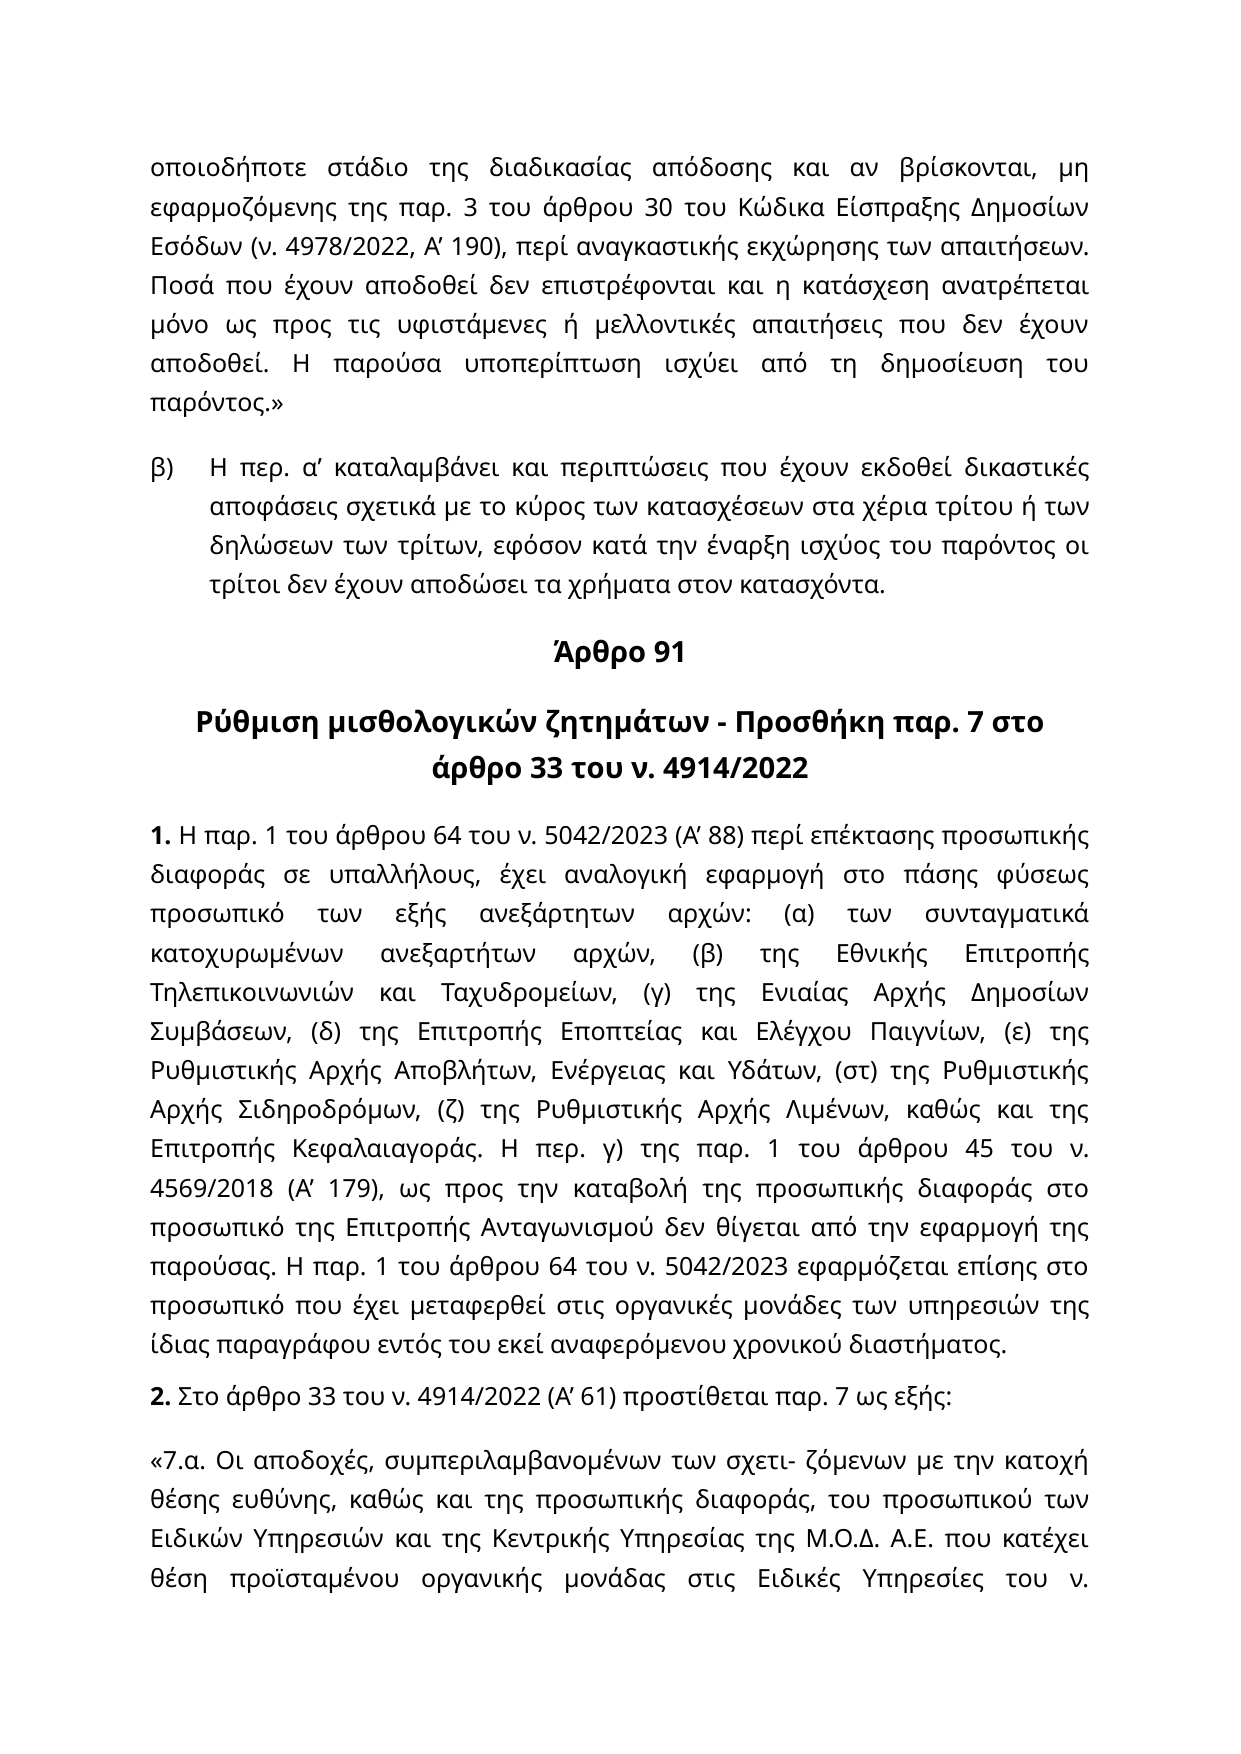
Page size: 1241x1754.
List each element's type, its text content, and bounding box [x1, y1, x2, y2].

subtitle Ρύθμιση μισθολογικών ζητημάτων - Προσθήκη παρ. 7 στο άρθρο 33 του ν. 4914/2022 [150, 701, 1090, 787]
text οποιοδήποτε στάδιο της διαδικασίας απόδοσης και αν βρίσκονται, μη εφαρμοζόμενης της παρ. 3 του άρθρου 30 του Κώδικα Είσπραξης Δημοσίων Εσόδων (ν. 4978/2022, Α’ 190), περί αναγκαστικής εκχώρησης των απαιτήσεων. Ποσά που έχουν αποδοθεί δεν επιστρέφονται και η κατάσχεση ανατρέπεται μόνο ως προς τις υφιστάμενες ή μελλοντικές απαιτήσεις που δεν έχουν αποδοθεί. Η παρούσα υποπερίπτωση ισχύει από τη δημοσίευση του παρόντος.» [150, 150, 1090, 419]
text 2. Στο άρθρο 33 του ν. 4914/2022 (Α’ 61) προστίθεται παρ. 7 ως εξής: [150, 1378, 1090, 1413]
text «7.α. Οι αποδοχές, συμπεριλαμβανομένων των σχετι- ζόμενων με την κατοχή θέσης ευθύνης, καθώς και της προσωπικής διαφοράς, του προσωπικού των Ειδικών Υπηρεσιών και της Κεντρικής Υπηρεσίας της Μ.Ο.Δ. Α.Ε. που κατέχει θέση προϊσταμένου οργανικής μονάδας στις Ειδικές Υπηρεσίες του ν. [150, 1443, 1090, 1594]
list β) Η περ. α’ καταλαμβάνει και περιπτώσεις που έχουν εκδοθεί δικαστικές αποφάσεις σχετικά με το κύρος των κατασχέσεων στα χέρια τρίτου ή των δηλώσεων των τρίτων, εφόσον κατά την έναρξη ισχύος του παρόντος οι τρίτοι δεν έχουν αποδώσει τα χρήματα στον κατασχόντα. [150, 449, 1090, 601]
subtitle Άρθρο 91 [150, 631, 1090, 671]
text 1. Η παρ. 1 του άρθρου 64 του ν. 5042/2023 (Α’ 88) περί επέκτασης προσωπικής διαφοράς σε υπαλλήλους, έχει αναλογική εφαρμογή στο πάσης φύσεως προσωπικό των εξής ανεξάρτητων αρχών: (α) των συνταγματικά κατοχυρωμένων ανεξαρτήτων αρχών, (β) της Εθνικής Επιτροπής Τηλεπικοινωνιών και Ταχυδρομείων, (γ) της Ενιαίας Αρχής Δημοσίων Συμβάσεων, (δ) της Επιτροπής Εποπτείας και Ελέγχου Παιγνίων, (ε) της Ρυθμιστικής Αρχής Αποβλήτων, Ενέργειας και Υδάτων, (στ) της Ρυθμιστικής Αρχής Σιδηροδρόμων, (ζ) της Ρυθμιστικής Αρχής Λιμένων, καθώς και της Επιτροπής Κεφαλαιαγοράς. H περ. γ) της παρ. 1 του άρθρου 45 του ν. 4569/2018 (Α’ 179), ως προς την καταβολή της προσωπικής διαφοράς στο προσωπικό της Επιτροπής Ανταγωνισμού δεν θίγεται από την εφαρμογή της παρούσας. Η παρ. 1 του άρθρου 64 του ν. 5042/2023 εφαρμόζεται επίσης στο προσωπικό που έχει μεταφερθεί στις οργανικές μονάδες των υπηρεσιών της ίδιας παραγράφου εντός του εκεί αναφερόμενου χρονικού διαστήματος. [150, 818, 1090, 1361]
